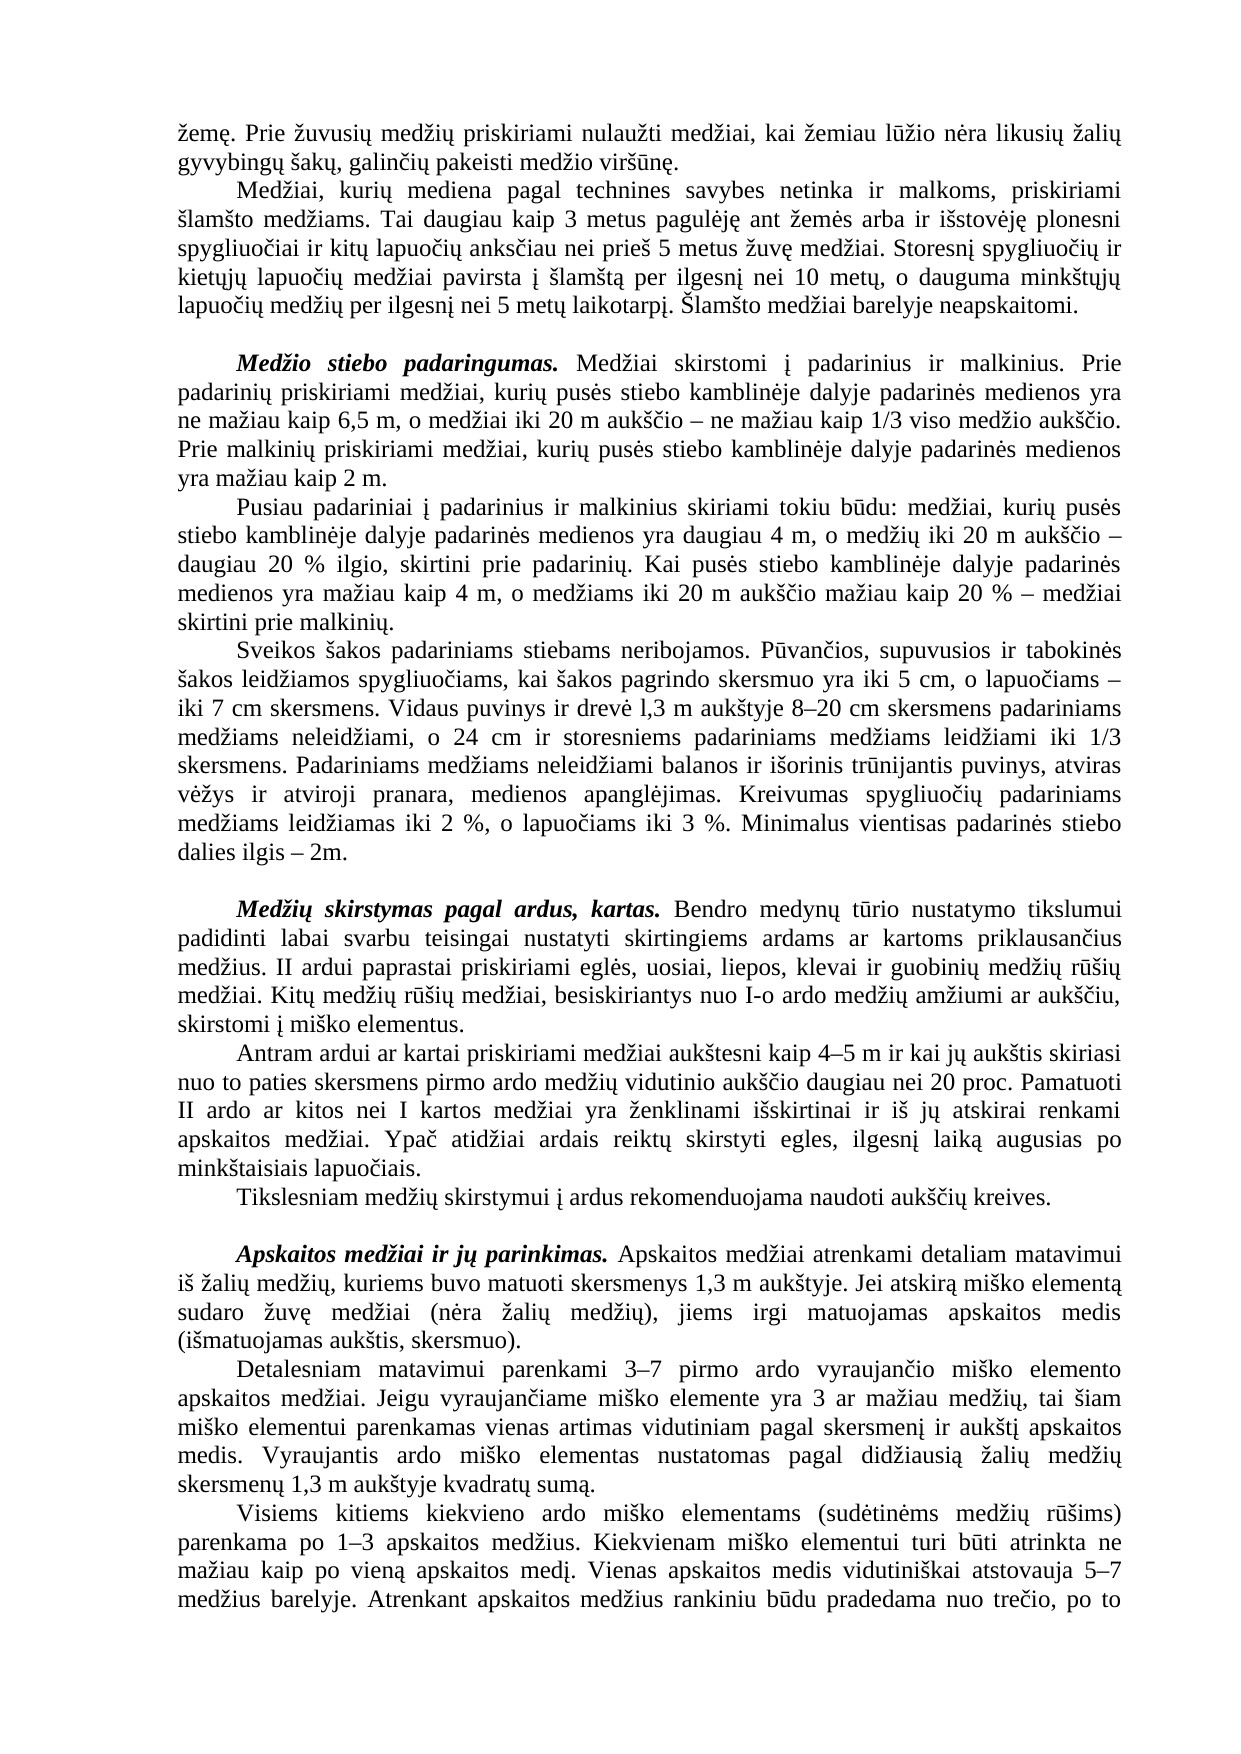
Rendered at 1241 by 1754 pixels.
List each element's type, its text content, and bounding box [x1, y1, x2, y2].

text Medžiai, kurių mediena pagal technines savybes netinka ir malkoms, priskiriami šlamšto medžiams. Tai daugiau kaip 3 metus pagulėję ant žemės arba ir išstovėję plonesni spygliuočiai ir kitų lapuočių anksčiau nei prieš 5 metus žuvę medžiai. Storesnį spygliuočių ir kietųjų lapuočių medžiai pavirsta į šlamštą per ilgesnį nei 10 metų, o dauguma minkštųjų lapuočių medžių per ilgesnį nei 5 metų laikotarpį. Šlamšto medžiai barelyje neapskaitomi. [177, 176, 1122, 319]
text Antram ardui ar kartai priskiriami medžiai aukštesni kaip 4–5 m ir kai jų aukštis skiriasi nuo to paties skersmens pirmo ardo medžių vidutinio aukščio daugiau nei 20 proc. Pamatuoti II ardo ar kitos nei I kartos medžiai yra ženklinami išskirtinai ir iš jų atskirai renkami apskaitos medžiai. Ypač atidžiai ardais reiktų skirstyti egles, ilgesnį laiką augusias po minkštaisiais lapuočiais. [177, 1038, 1122, 1182]
text Sveikos šakos padariniams stiebams neribojamos. Pūvančios, supuvusios ir tabokinės šakos leidžiamos spygliuočiams, kai šakos pagrindo skersmuo yra iki 5 cm, o lapuočiams – iki 7 cm skersmens. Vidaus puvinys ir drevė l,3 m aukštyje 8–20 cm skersmens padariniams medžiams neleidžiami, o 24 cm ir storesniems padariniams medžiams leidžiami iki 1/3 skersmens. Padariniams medžiams neleidžiami balanos ir išorinis trūnijantis puvinys, atviras vėžys ir atviroji pranara, medienos apanglėjimas. Kreivumas spygliuočių padariniams medžiams leidžiamas iki 2 %, o lapuočiams iki 3 %. Minimalus vientisas padarinės stiebo dalies ilgis – 2m. [177, 636, 1122, 866]
text Pusiau padariniai į padarinius ir malkinius skiriami tokiu būdu: medžiai, kurių pusės stiebo kamblinėje dalyje padarinės medienos yra daugiau 4 m, o medžių iki 20 m aukščio – daugiau 20 % ilgio, skirtini prie padarinių. Kai pusės stiebo kamblinėje dalyje padarinės medienos yra mažiau kaip 4 m, o medžiams iki 20 m aukščio mažiau kaip 20 % – medžiai skirtini prie malkinių. [177, 492, 1122, 636]
text Tikslesniam medžių skirstymui į ardus rekomenduojama naudoti aukščių kreives. [177, 1182, 1122, 1211]
text Visiems kitiems kiekvieno ardo miško elementams (sudėtinėms medžių rūšims) parenkama po 1–3 apskaitos medžius. Kiekvienam miško elementui turi būti atrinkta ne mažiau kaip po vieną apskaitos medį. Vienas apskaitos medis vidutiniškai atstovauja 5–7 medžius barelyje. Atrenkant apskaitos medžius rankiniu būdu pradedama nuo trečio, po to [177, 1498, 1122, 1613]
text žemę. Prie žuvusių medžių priskiriami nulaužti medžiai, kai žemiau lūžio nėra likusių žalių gyvybingų šakų, galinčių pakeisti medžio viršūnę. [177, 118, 1122, 176]
text Medžio stiebo padaringumas. Medžiai skirstomi į padarinius ir malkinius. Prie padarinių priskiriami medžiai, kurių pusės stiebo kamblinėje dalyje padarinės medienos yra ne mažiau kaip 6,5 m, o medžiai iki 20 m aukščio – ne mažiau kaip 1/3 viso medžio aukščio. Prie malkinių priskiriami medžiai, kurių pusės stiebo kamblinėje dalyje padarinės medienos yra mažiau kaip 2 m. [177, 348, 1122, 492]
text Medžių skirstymas pagal ardus, kartas. Bendro medynų tūrio nustatymo tikslumui padidinti labai svarbu teisingai nustatyti skirtingiems ardams ar kartoms priklausančius medžius. II ardui paprastai priskiriami eglės, uosiai, liepos, klevai ir guobinių medžių rūšių medžiai. Kitų medžių rūšių medžiai, besiskiriantys nuo I-o ardo medžių amžiumi ar aukščiu, skirstomi į miško elementus. [177, 894, 1122, 1038]
text Apskaitos medžiai ir jų parinkimas. Apskaitos medžiai atrenkami detaliam matavimui iš žalių medžių, kuriems buvo matuoti skersmenys 1,3 m aukštyje. Jei atskirą miško elementą sudaro žuvę medžiai (nėra žalių medžių), jiems irgi matuojamas apskaitos medis (išmatuojamas aukštis, skersmuo). [177, 1239, 1122, 1354]
text Detalesniam matavimui parenkami 3–7 pirmo ardo vyraujančio miško elemento apskaitos medžiai. Jeigu vyraujančiame miško elemente yra 3 ar mažiau medžių, tai šiam miško elementui parenkamas vienas artimas vidutiniam pagal skersmenį ir aukštį apskaitos medis. Vyraujantis ardo miško elementas nustatomas pagal didžiausią žalių medžių skersmenų 1,3 m aukštyje kvadratų sumą. [177, 1354, 1122, 1498]
